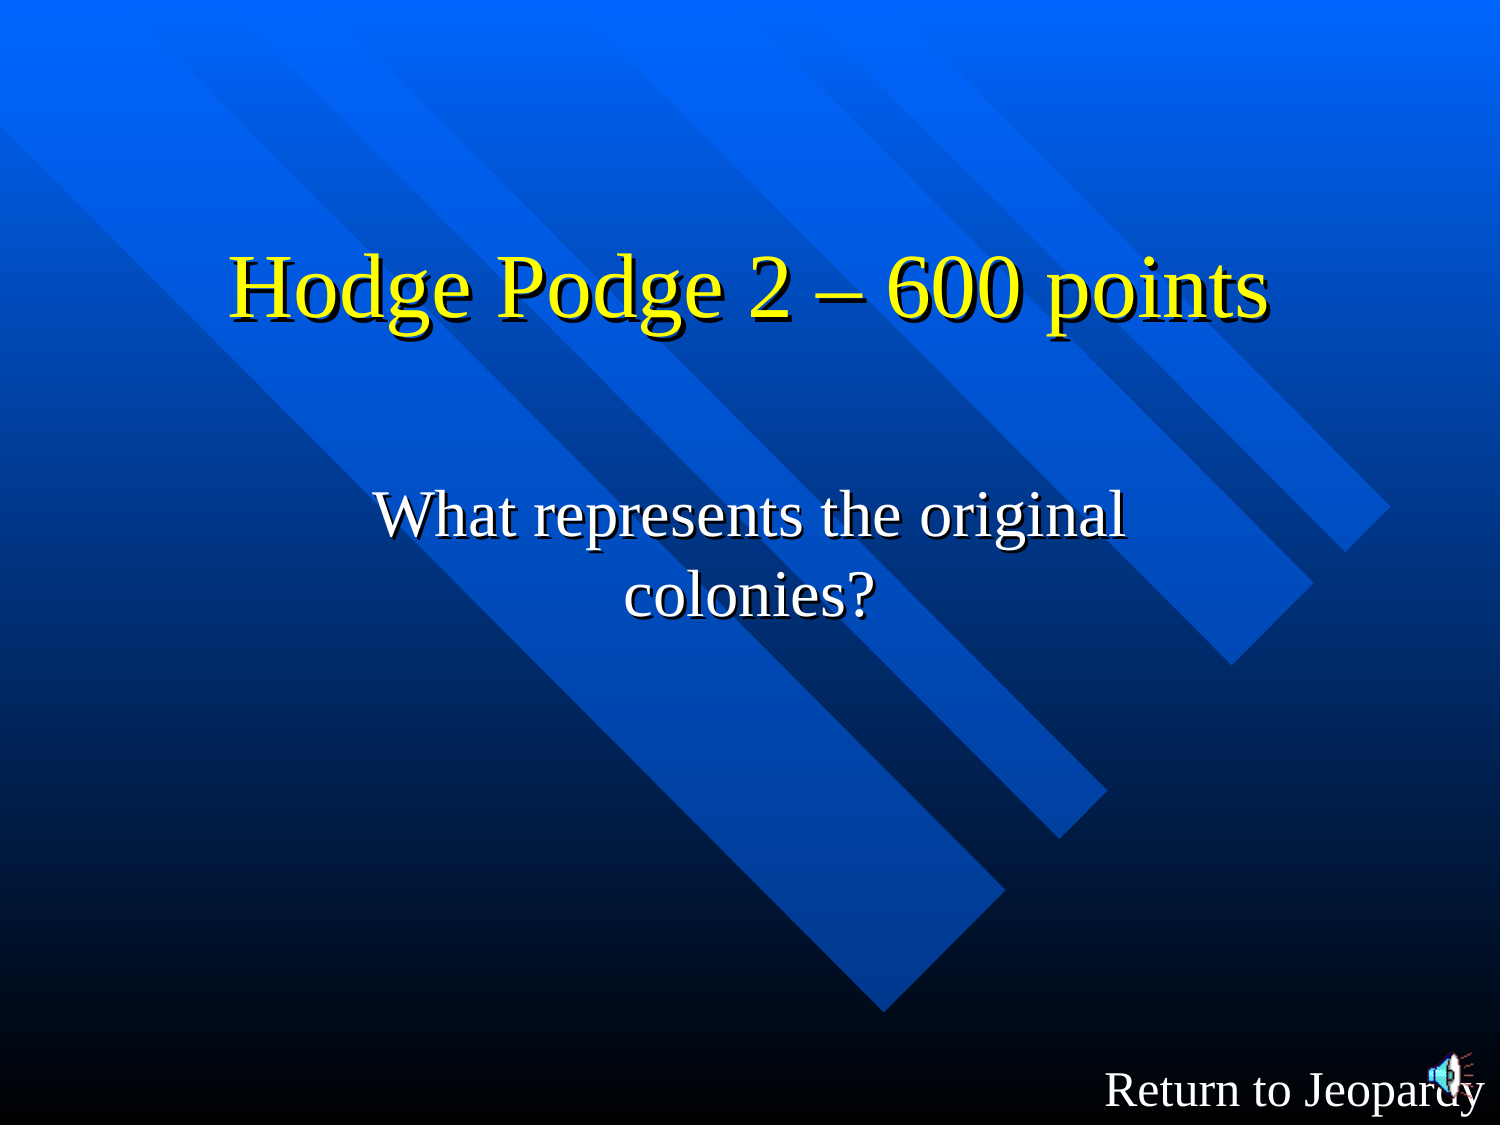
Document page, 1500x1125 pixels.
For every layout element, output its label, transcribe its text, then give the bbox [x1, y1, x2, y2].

text_box Return to Jeopardy [1089, 1048, 1500, 1125]
picture [1426, 1051, 1477, 1102]
subtitle What represents the original colonies? [225, 462, 1276, 751]
title Hodge Podge 2 – 600 points [112, 187, 1388, 375]
